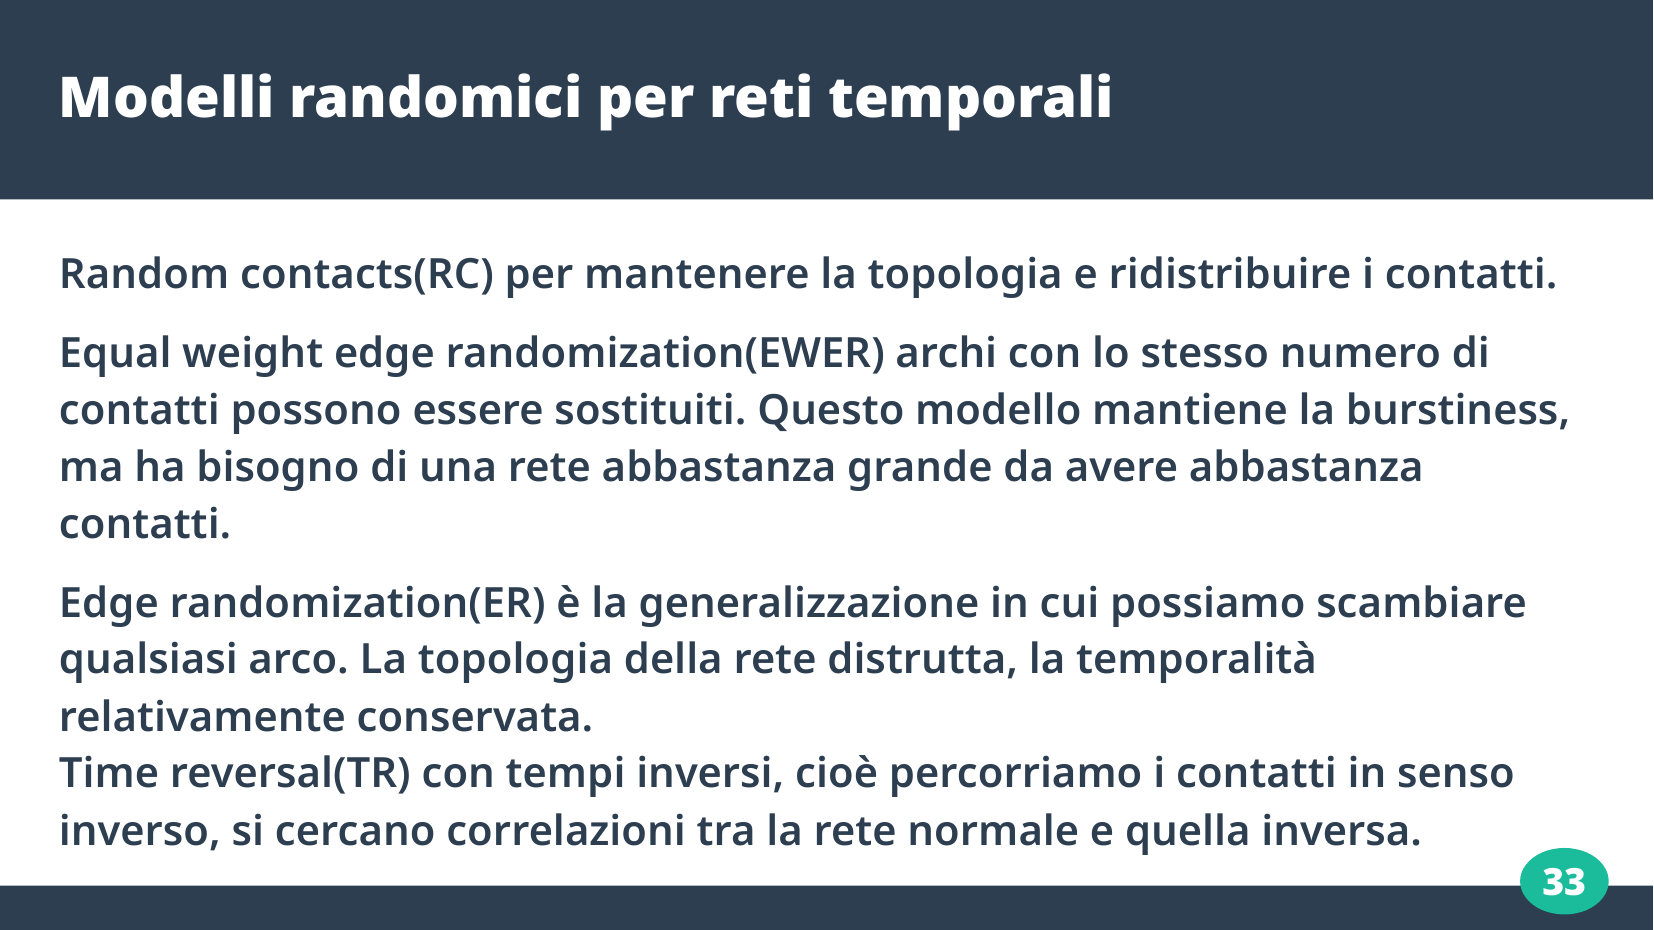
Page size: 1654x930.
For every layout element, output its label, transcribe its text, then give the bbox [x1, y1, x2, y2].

list Random contacts(RC) per mantenere la topologia e ridistribuire i contatti. Equal weight edge randomization(EWER) archi con lo stesso numero di contatti possono essere sostituiti. Questo modello mantiene la burstiness, ma ha bisogno di una rete abbastanza grande da avere abbastanza contatti. Edge randomization(ER) è la generalizzazione in cui possiamo scambiare qualsiasi arco. La topologia della rete distrutta, la temporalità relativamente conservata. Time reversal(TR) con tempi inversi, cioè percorriamo i contatti in senso inverso, si cercano correlazioni tra la rete normale e quella inversa. [58, 243, 1594, 864]
title Modelli randomici per reti temporali [58, 36, 1594, 155]
